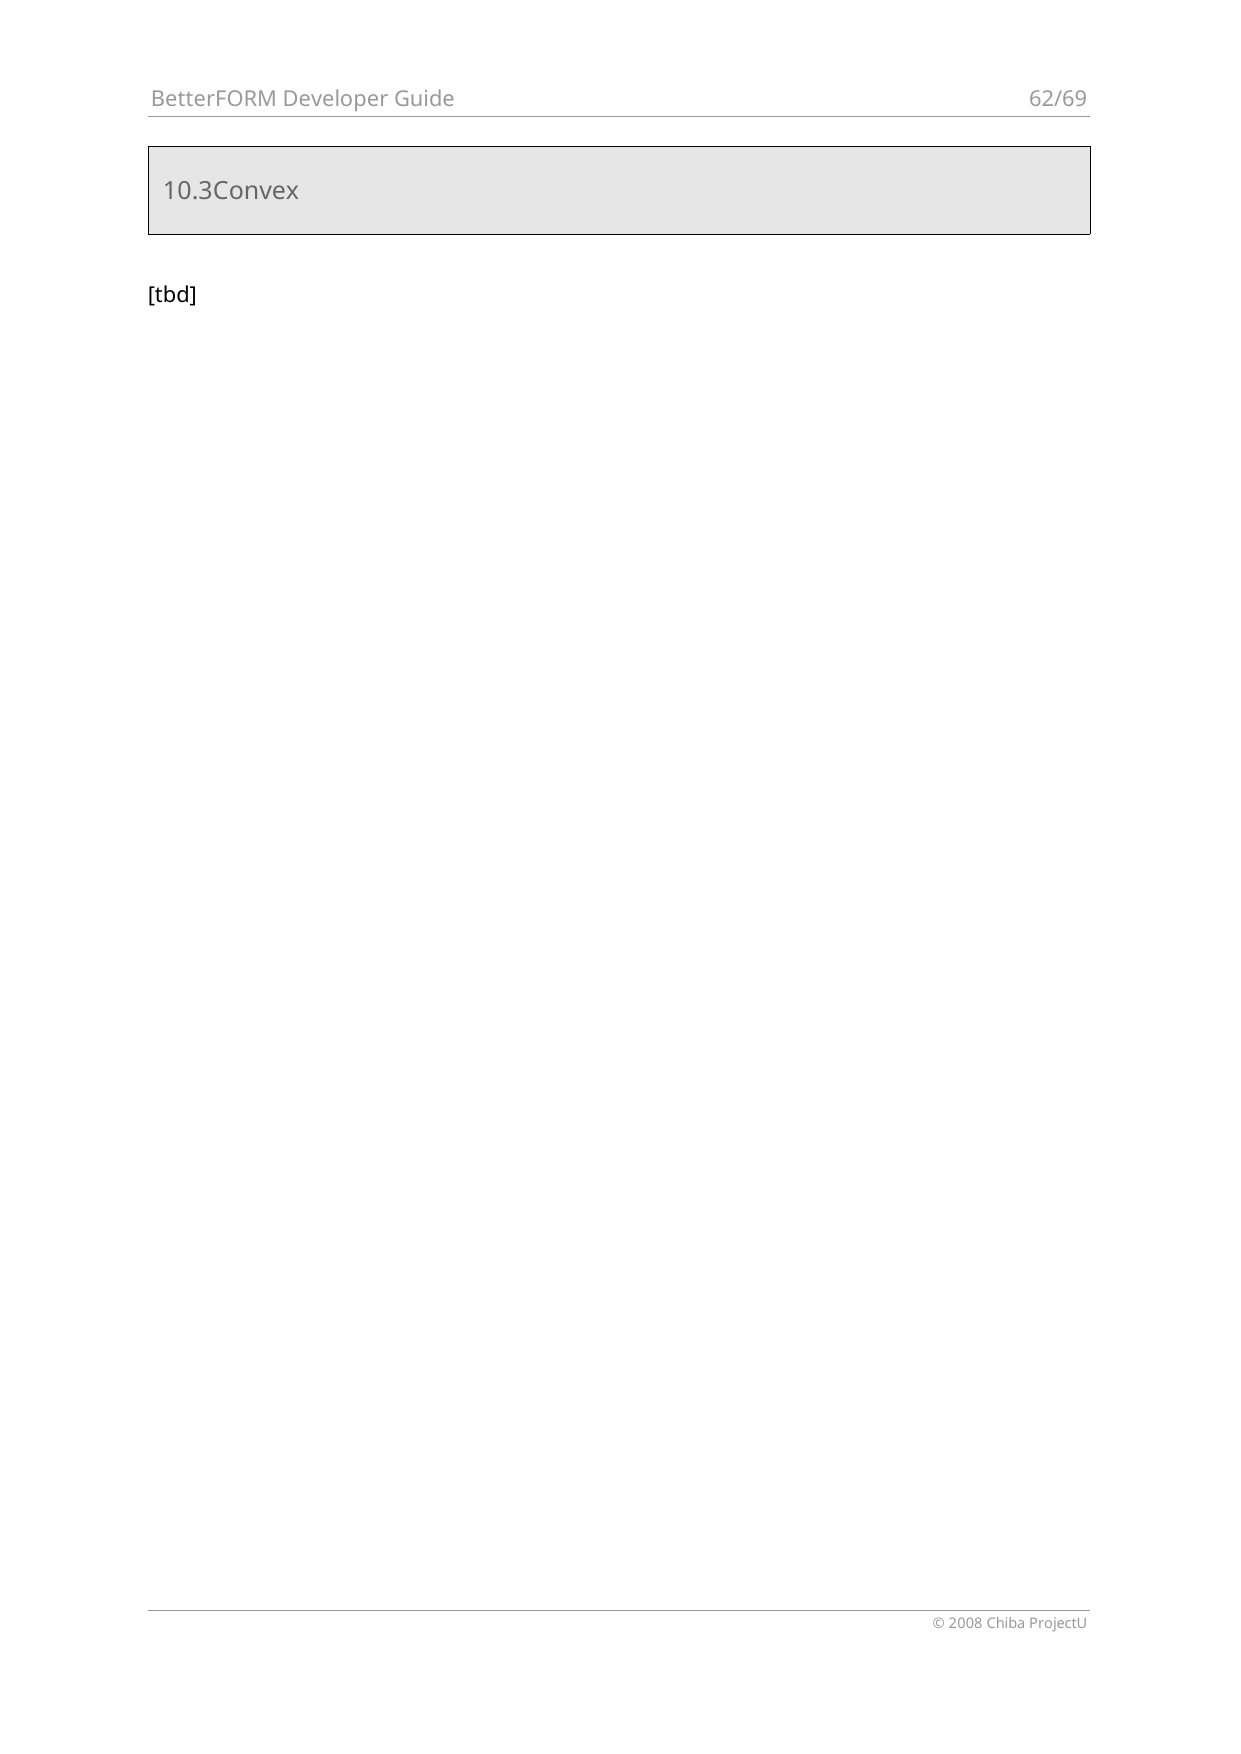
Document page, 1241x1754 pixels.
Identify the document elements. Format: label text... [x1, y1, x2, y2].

text [tbd] [148, 279, 1090, 309]
subtitle Convex [149, 147, 1090, 234]
